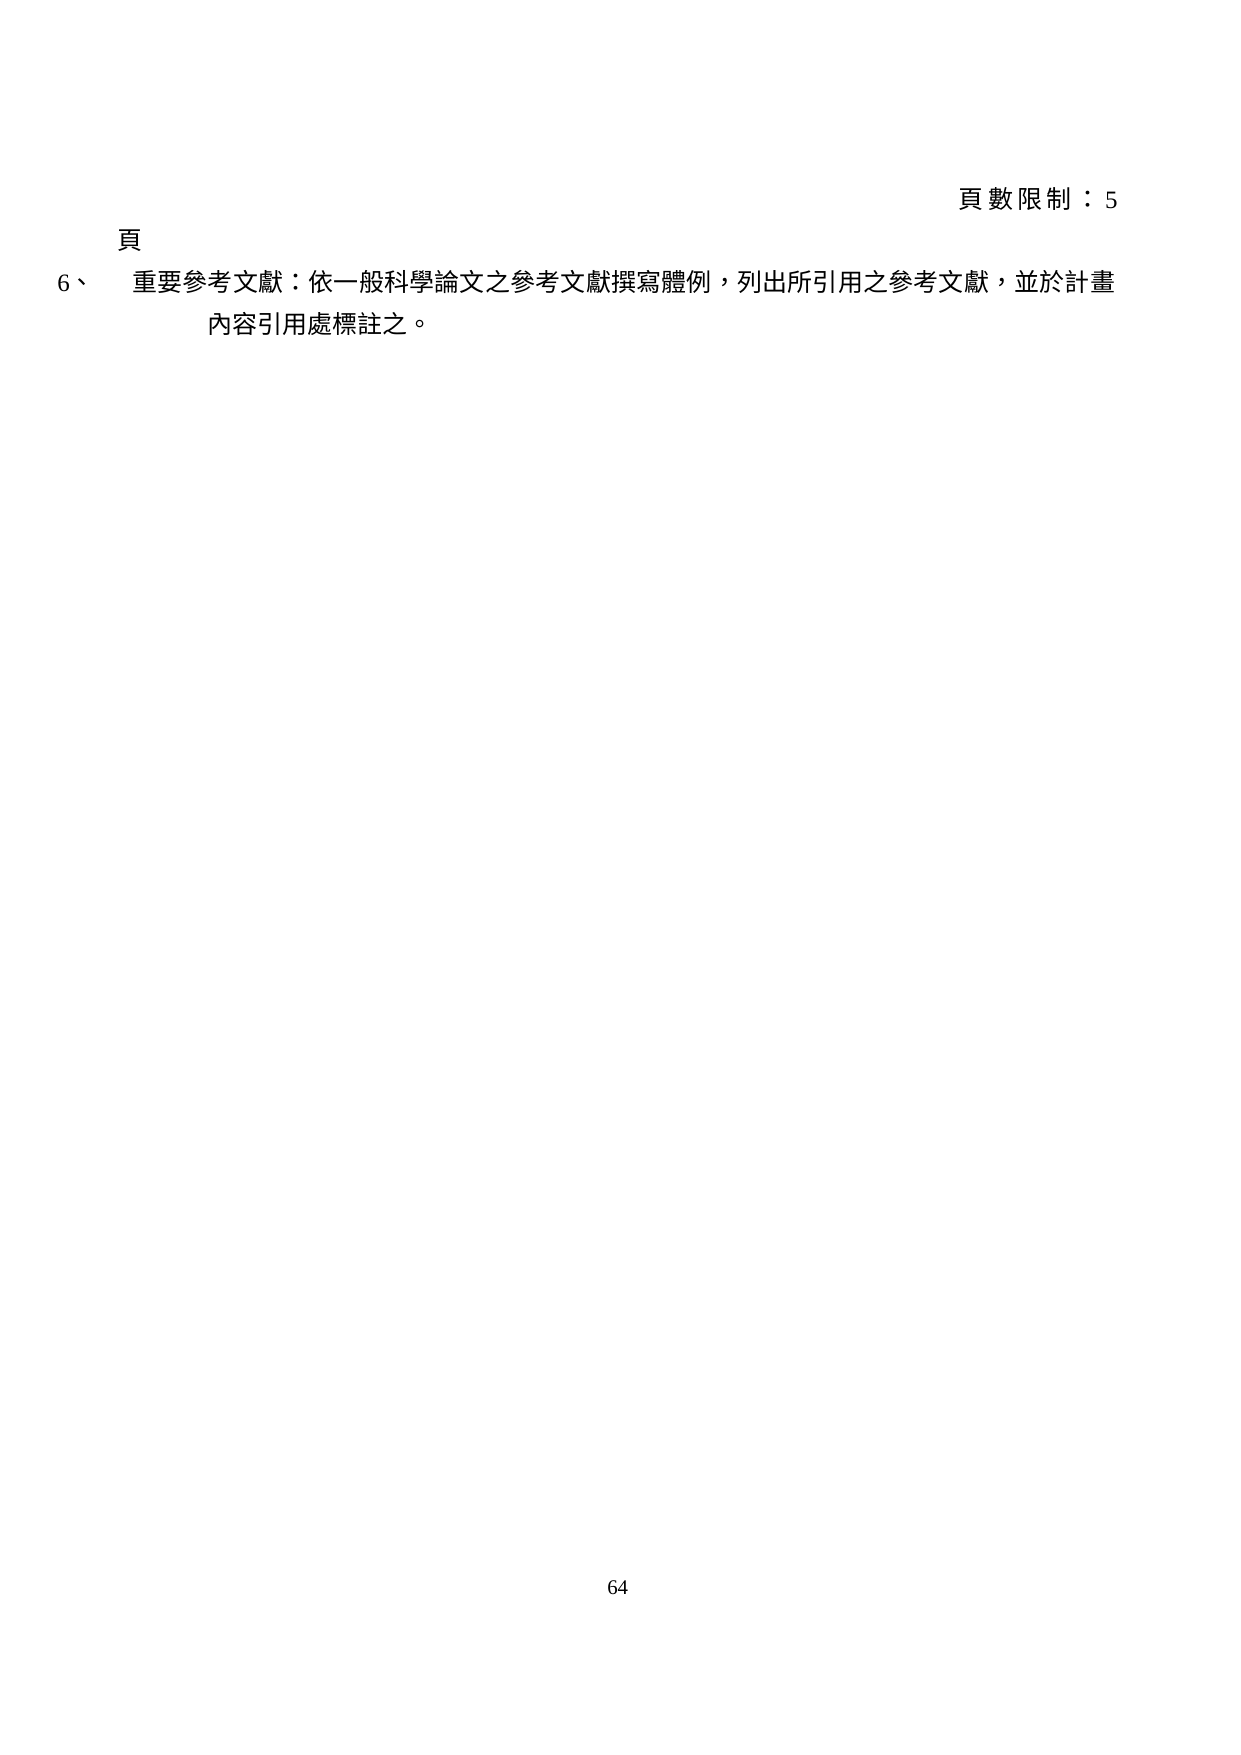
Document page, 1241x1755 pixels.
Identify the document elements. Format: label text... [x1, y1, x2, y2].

list 重要參考文獻：依一般科學論文之參考文獻撰寫體例，列出所引用之參考文獻，並於計畫內容引用處標註之。 [57, 258, 1117, 341]
text 頁數限制：5頁 [117, 175, 1117, 258]
